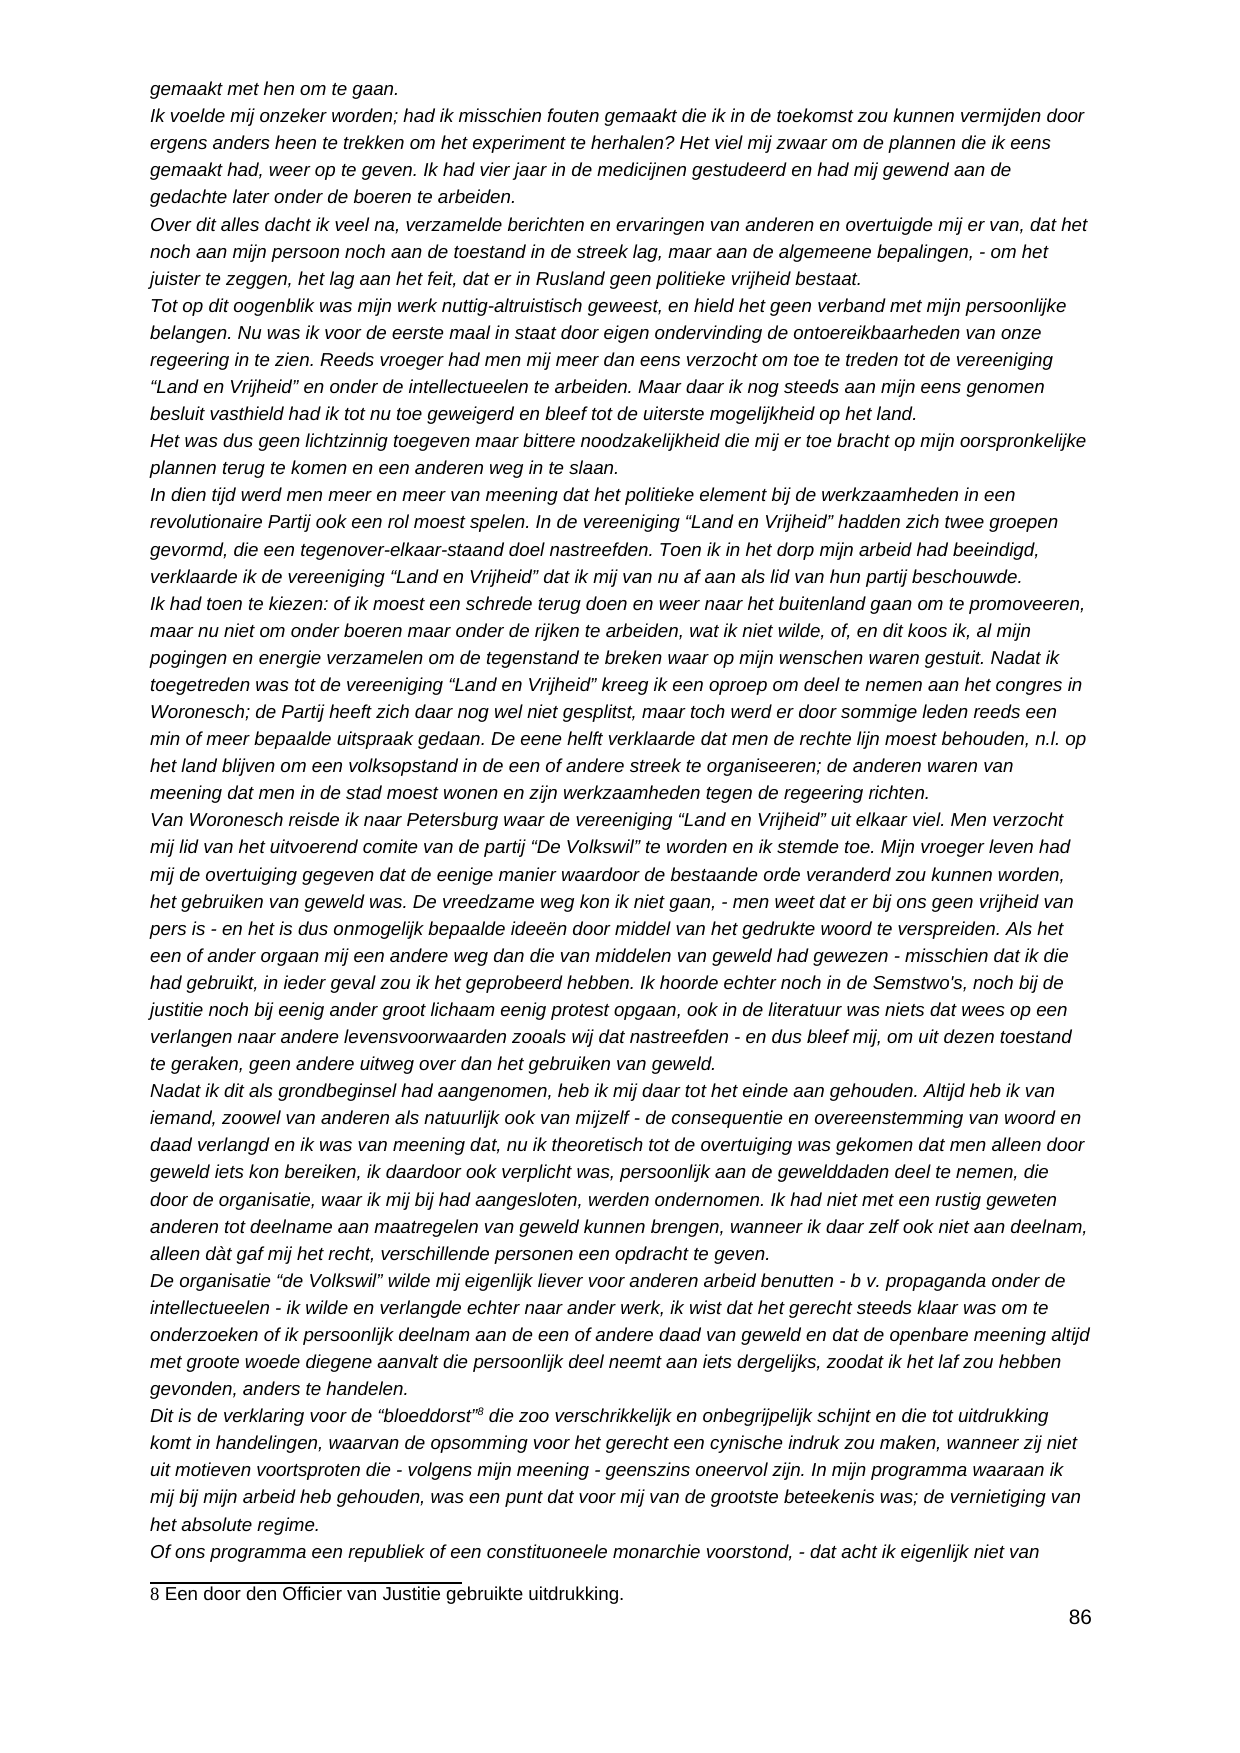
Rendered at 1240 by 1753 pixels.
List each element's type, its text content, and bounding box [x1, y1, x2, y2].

text Ik voelde mij onzeker worden; had ik misschien fouten gemaakt die ik in de toekomst zou kunnen vermijden door ergens anders heen te trekken om het experiment te herhalen? Het viel mij zwaar om de plannen die ik eens gemaakt had, weer op te geven. Ik had vier jaar in de medicijnen gestudeerd en had mij gewend aan de gedachte later onder de boeren te arbeiden. [150, 101, 1092, 209]
text Van Woronesch reisde ik naar Petersburg waar de vereeniging “Land en Vrijheid” uit elkaar viel. Men verzocht mij lid van het uitvoerend comite van de partij “De Volkswil” te worden en ik stemde toe. Mijn vroeger leven had mij de overtuiging gegeven dat de eenige manier waardoor de bestaande orde veranderd zou kunnen worden, het gebruiken van geweld was. De vreedzame weg kon ik niet gaan, - men weet dat er bij ons geen vrijheid van pers is - en het is dus onmogelijk bepaalde ideeën door middel van het gedrukte woord te verspreiden. Als het een of ander orgaan mij een andere weg dan die van middelen van geweld had gewezen - misschien dat ik die had gebruikt, in ieder geval zou ik het geprobeerd hebben. Ik hoorde echter noch in de Semstwo's, noch bij de justitie noch bij eenig ander groot lichaam eenig protest opgaan, ook in de literatuur was niets dat wees op een verlangen naar andere levensvoorwaarden zooals wij dat nastreefden - en dus bleef mij, om uit dezen toestand te geraken, geen andere uitweg over dan het gebruiken van geweld. [150, 805, 1092, 1076]
text Het was dus geen lichtzinnig toegeven maar bittere noodzakelijkheid die mij er toe bracht op mijn oorspronkelijke plannen terug te komen en een anderen weg in te slaan. [150, 426, 1092, 480]
text Een door den Officier van Justitie gebruikte uitdrukking. [150, 1583, 1092, 1604]
text Dit is de verklaring voor de “bloeddorst” die zoo verschrikkelijk en onbegrijpelijk schijnt en die tot uitdrukking komt in handelingen, waarvan de opsomming voor het gerecht een cynische indruk zou maken, wanneer zij niet uit motieven voortsproten die - volgens mijn meening - geenszins oneervol zijn. In mijn programma waaraan ik mij bij mijn arbeid heb gehouden, was een punt dat voor mij van de grootste beteekenis was; de vernietiging van het absolute regime. [150, 1401, 1092, 1536]
text gemaakt met hen om te gaan. [150, 74, 1092, 101]
text Ik had toen te kiezen: of ik moest een schrede terug doen en weer naar het buitenland gaan om te promoveeren, maar nu niet om onder boeren maar onder de rijken te arbeiden, wat ik niet wilde, of, en dit koos ik, al mijn pogingen en energie verzamelen om de tegenstand te breken waar op mijn wenschen waren gestuit. Nadat ik toegetreden was tot de vereeniging “Land en Vrijheid” kreeg ik een oproep om deel te nemen aan het congres in Woronesch; de Partij heeft zich daar nog wel niet gesplitst, maar toch werd er door sommige leden reeds een min of meer bepaalde uitspraak gedaan. De eene helft verklaarde dat men de rechte lijn moest behouden, n.l. op het land blijven om een volksopstand in de een of andere streek te organiseeren; de anderen waren van meening dat men in de stad moest wonen en zijn werkzaamheden tegen de regeering richten. [150, 588, 1092, 805]
text In dien tijd werd men meer en meer van meening dat het politieke element bij de werkzaamheden in een revolutionaire Partij ook een rol moest spelen. In de vereeniging “Land en Vrijheid” hadden zich twee groepen gevormd, die een tegenover-elkaar-staand doel nastreefden. Toen ik in het dorp mijn arbeid had beeindigd, verklaarde ik de vereeniging “Land en Vrijheid” dat ik mij van nu af aan als lid van hun partij beschouwde. [150, 480, 1092, 588]
text Nadat ik dit als grondbeginsel had aangenomen, heb ik mij daar tot het einde aan gehouden. Altijd heb ik van iemand, zoowel van anderen als natuurlijk ook van mijzelf - de consequentie en overeenstemming van woord en daad verlangd en ik was van meening dat, nu ik theoretisch tot de overtuiging was gekomen dat men alleen door geweld iets kon bereiken, ik daardoor ook verplicht was, persoonlijk aan de gewelddaden deel te nemen, die door de organisatie, waar ik mij bij had aangesloten, werden ondernomen. Ik had niet met een rustig geweten anderen tot deelname aan maatregelen van geweld kunnen brengen, wanneer ik daar zelf ook niet aan deelnam, alleen dàt gaf mij het recht, verschillende personen een opdracht te geven. [150, 1076, 1092, 1266]
text Tot op dit oogenblik was mijn werk nuttig-altruistisch geweest, en hield het geen verband met mijn persoonlijke belangen. Nu was ik voor de eerste maal in staat door eigen ondervinding de ontoereikbaarheden van onze regeering in te zien. Reeds vroeger had men mij meer dan eens verzocht om toe te treden tot de vereeniging “Land en Vrijheid” en onder de intellectueelen te arbeiden. Maar daar ik nog steeds aan mijn eens genomen besluit vasthield had ik tot nu toe geweigerd en bleef tot de uiterste mogelijkheid op het land. [150, 291, 1092, 426]
text Of ons programma een republiek of een constituoneele monarchie voorstond, - dat acht ik eigenlijk niet van [150, 1536, 1092, 1563]
text De organisatie “de Volkswil” wilde mij eigenlijk liever voor anderen arbeid benutten - b v. propaganda onder de intellectueelen - ik wilde en verlangde echter naar ander werk, ik wist dat het gerecht steeds klaar was om te onderzoeken of ik persoonlijk deelnam aan de een of andere daad van geweld en dat de openbare meening altijd met groote woede diegene aanvalt die persoonlijk deel neemt aan iets dergelijks, zoodat ik het laf zou hebben gevonden, anders te handelen. [150, 1266, 1092, 1401]
text Over dit alles dacht ik veel na, verzamelde berichten en ervaringen van anderen en overtuigde mij er van, dat het noch aan mijn persoon noch aan de toestand in de streek lag, maar aan de algemeene bepalingen, - om het juister te zeggen, het lag aan het feit, dat er in Rusland geen politieke vrijheid bestaat. [150, 209, 1092, 291]
